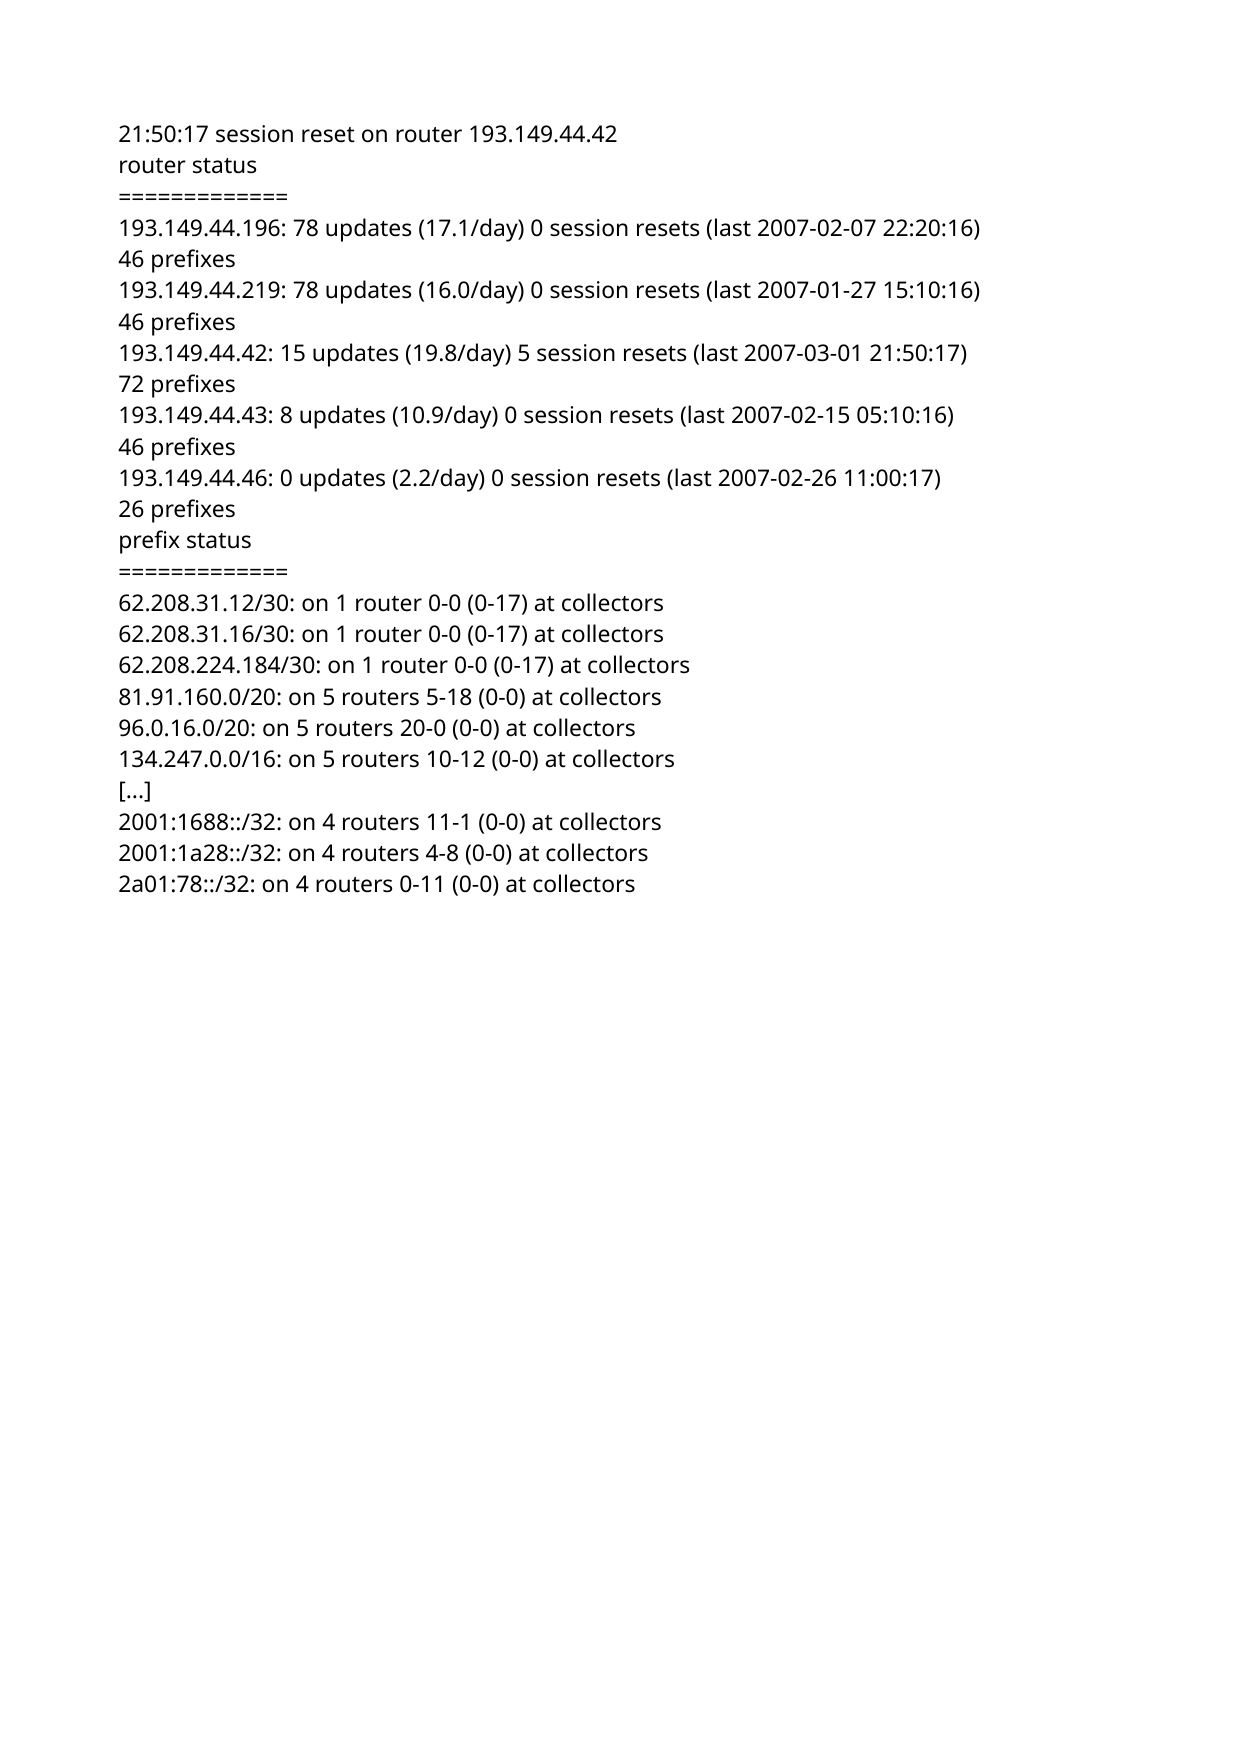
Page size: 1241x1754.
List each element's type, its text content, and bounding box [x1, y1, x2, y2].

text 62.208.31.16/30: on 1 router 0-0 (0-17) at collectors [118, 618, 1122, 649]
text 193.149.44.43: 8 updates (10.9/day) 0 session resets (last 2007-02-15 05:10:16) [118, 399, 1122, 431]
text ============= [118, 556, 1122, 587]
text 72 prefixes [118, 368, 1122, 399]
text 2001:1688::/32: on 4 routers 11-1 (0-0) at collectors [118, 806, 1122, 837]
text 193.149.44.219: 78 updates (16.0/day) 0 session resets (last 2007-01-27 15:10:16) [118, 274, 1122, 306]
text ============= [118, 181, 1122, 212]
text 46 prefixes [118, 243, 1122, 274]
text 193.149.44.42: 15 updates (19.8/day) 5 session resets (last 2007-03-01 21:50:17) [118, 337, 1122, 368]
text 21:50:17 session reset on router 193.149.44.42 [118, 118, 1122, 149]
text 62.208.31.12/30: on 1 router 0-0 (0-17) at collectors [118, 587, 1122, 618]
text 46 prefixes [118, 306, 1122, 337]
text router status [118, 149, 1122, 181]
text 46 prefixes [118, 431, 1122, 462]
text 193.149.44.196: 78 updates (17.1/day) 0 session resets (last 2007-02-07 22:20:16) [118, 212, 1122, 243]
text [...] [118, 774, 1122, 806]
text prefix status [118, 524, 1122, 556]
text 81.91.160.0/20: on 5 routers 5-18 (0-0) at collectors [118, 681, 1122, 712]
text 26 prefixes [118, 493, 1122, 524]
text 2a01:78::/32: on 4 routers 0-11 (0-0) at collectors [118, 868, 1122, 899]
text 96.0.16.0/20: on 5 routers 20-0 (0-0) at collectors [118, 712, 1122, 743]
text 2001:1a28::/32: on 4 routers 4-8 (0-0) at collectors [118, 837, 1122, 868]
text 134.247.0.0/16: on 5 routers 10-12 (0-0) at collectors [118, 743, 1122, 774]
text 62.208.224.184/30: on 1 router 0-0 (0-17) at collectors [118, 649, 1122, 681]
text 193.149.44.46: 0 updates (2.2/day) 0 session resets (last 2007-02-26 11:00:17) [118, 462, 1122, 493]
